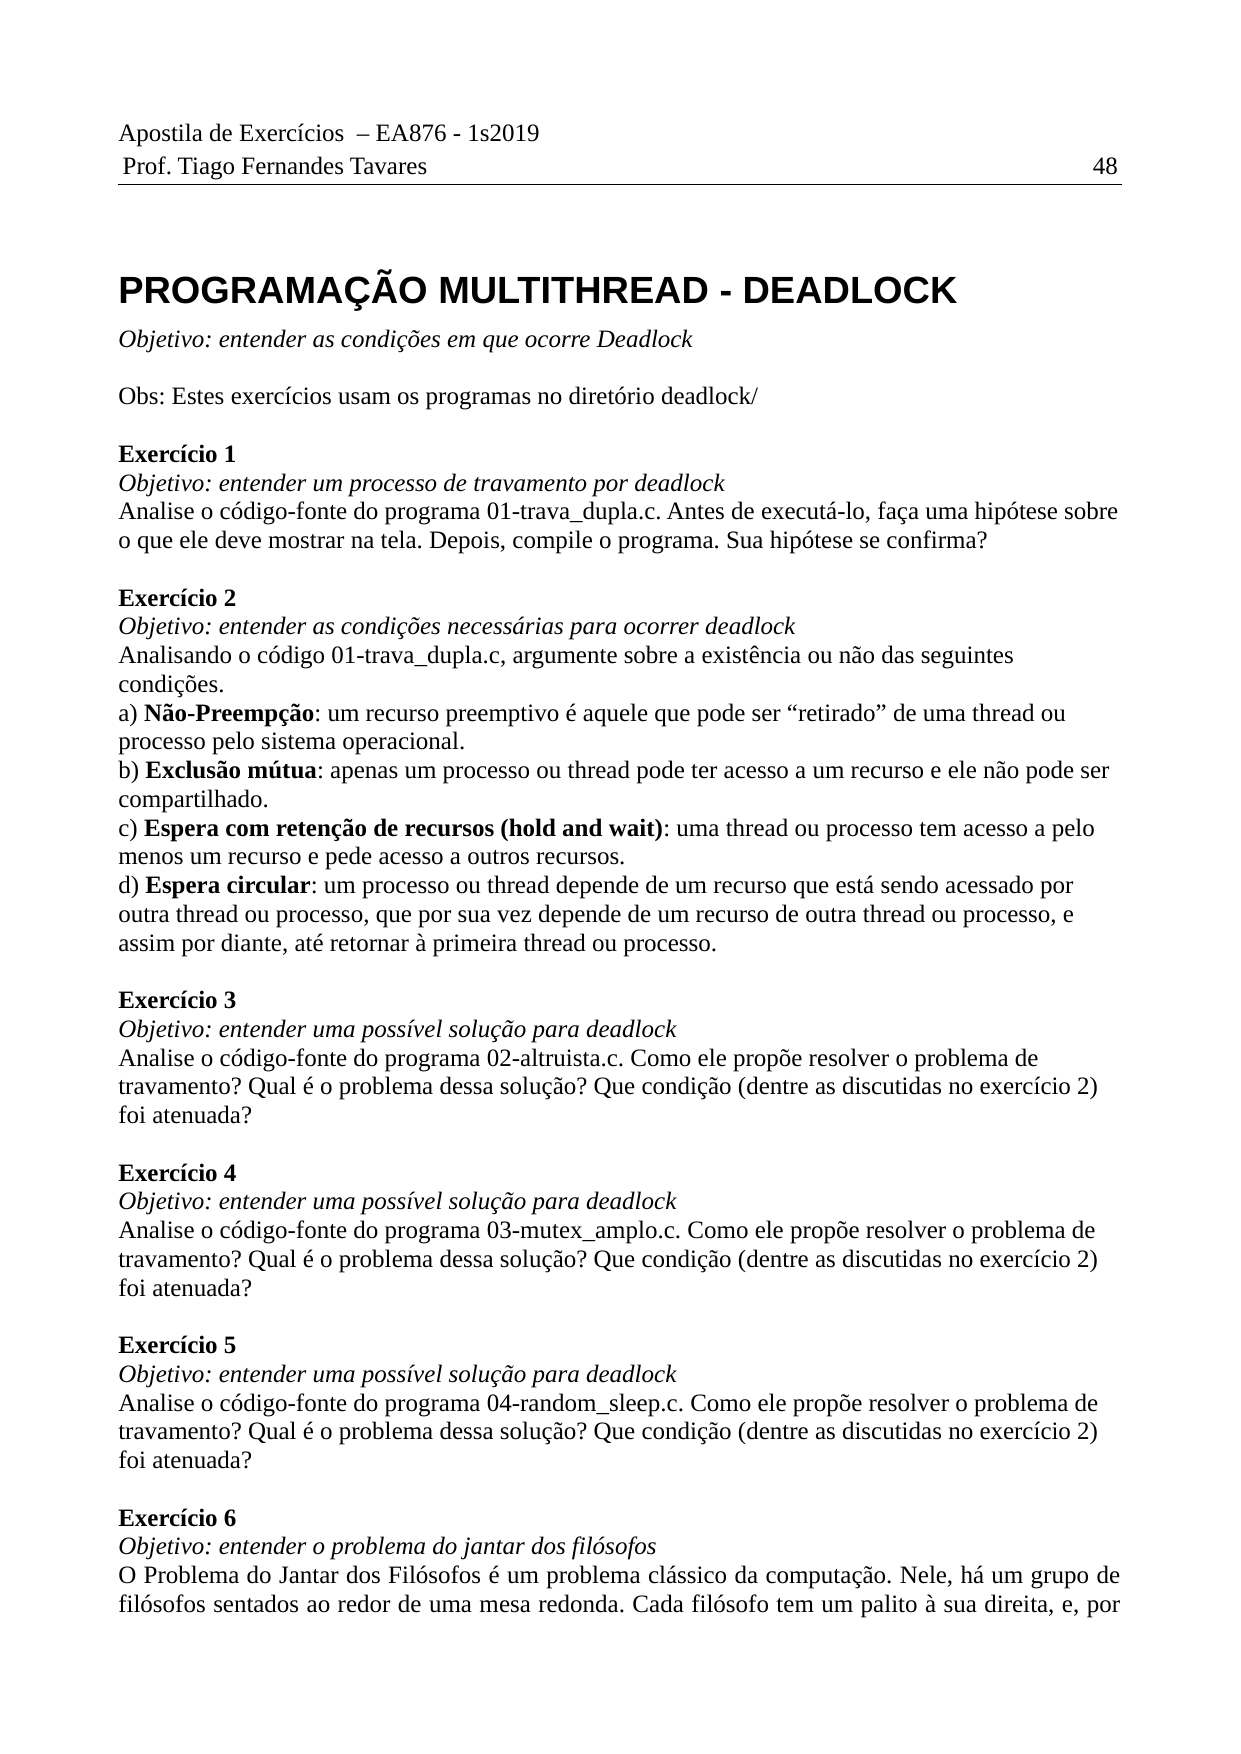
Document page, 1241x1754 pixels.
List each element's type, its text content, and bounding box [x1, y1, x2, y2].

text c) Espera com retenção de recursos (hold and wait): uma thread ou processo tem acesso a pelo menos um recurso e pede acesso a outros recursos. [118, 813, 1122, 870]
text Exercício 2 [118, 583, 1122, 611]
text Obs: Estes exercícios usam os programas no diretório deadlock/ [118, 381, 1122, 410]
text Objetivo: entender o problema do jantar dos filósofos [118, 1531, 1122, 1560]
text Exercício 4 [118, 1158, 1122, 1186]
text Exercício 6 [118, 1503, 1122, 1531]
text Exercício 3 [118, 985, 1122, 1014]
text Objetivo: entender uma possível solução para deadlock [118, 1359, 1122, 1388]
text Objetivo: entender uma possível solução para deadlock [118, 1186, 1122, 1215]
text a) Não-Preempção: um recurso preemptivo é aquele que pode ser “retirado” de uma thread ou processo pelo sistema operacional. [118, 698, 1122, 755]
text Exercício 5 [118, 1330, 1122, 1359]
text Analisando o código 01-trava_dupla.c, argumente sobre a existência ou não das seguintes condições. [118, 640, 1122, 698]
text O Problema do Jantar dos Filósofos é um problema clássico da computação. Nele, há um grupo de filósofos sentados ao redor de uma mesa redonda. Cada filósofo tem um palito à sua direita, e, por [118, 1560, 1122, 1618]
text Analise o código-fonte do programa 02-altruista.c. Como ele propõe resolver o problema de travamento? Qual é o problema dessa solução? Que condição (dentre as discutidas no exercício 2) foi atenuada? [118, 1043, 1122, 1129]
text Objetivo: entender uma possível solução para deadlock [118, 1014, 1122, 1043]
text Analise o código-fonte do programa 01-trava_dupla.c. Antes de executá-lo, faça uma hipótese sobre o que ele deve mostrar na tela. Depois, compile o programa. Sua hipótese se confirma? [118, 496, 1122, 554]
text Objetivo: entender um processo de travamento por deadlock [118, 468, 1122, 496]
text Exercício 1 [118, 439, 1122, 468]
text Objetivo: entender as condições em que ocorre Deadlock [118, 324, 1122, 353]
text Analise o código-fonte do programa 04-random_sleep.c. Como ele propõe resolver o problema de travamento? Qual é o problema dessa solução? Que condição (dentre as discutidas no exercício 2) foi atenuada? [118, 1388, 1122, 1474]
text Objetivo: entender as condições necessárias para ocorrer deadlock [118, 611, 1122, 640]
text Analise o código-fonte do programa 03-mutex_amplo.c. Como ele propõe resolver o problema de travamento? Qual é o problema dessa solução? Que condição (dentre as discutidas no exercício 2) foi atenuada? [118, 1215, 1122, 1301]
text d) Espera circular: um processo ou thread depende de um recurso que está sendo acessado por outra thread ou processo, que por sua vez depende de um recurso de outra thread ou processo, e assim por diante, até retornar à primeira thread ou processo. [118, 870, 1122, 956]
text b) Exclusão mútua: apenas um processo ou thread pode ter acesso a um recurso e ele não pode ser compartilhado. [118, 755, 1122, 813]
subtitle PROGRAMAÇÃO MULTITHREAD - DEADLOCK [118, 268, 1122, 311]
